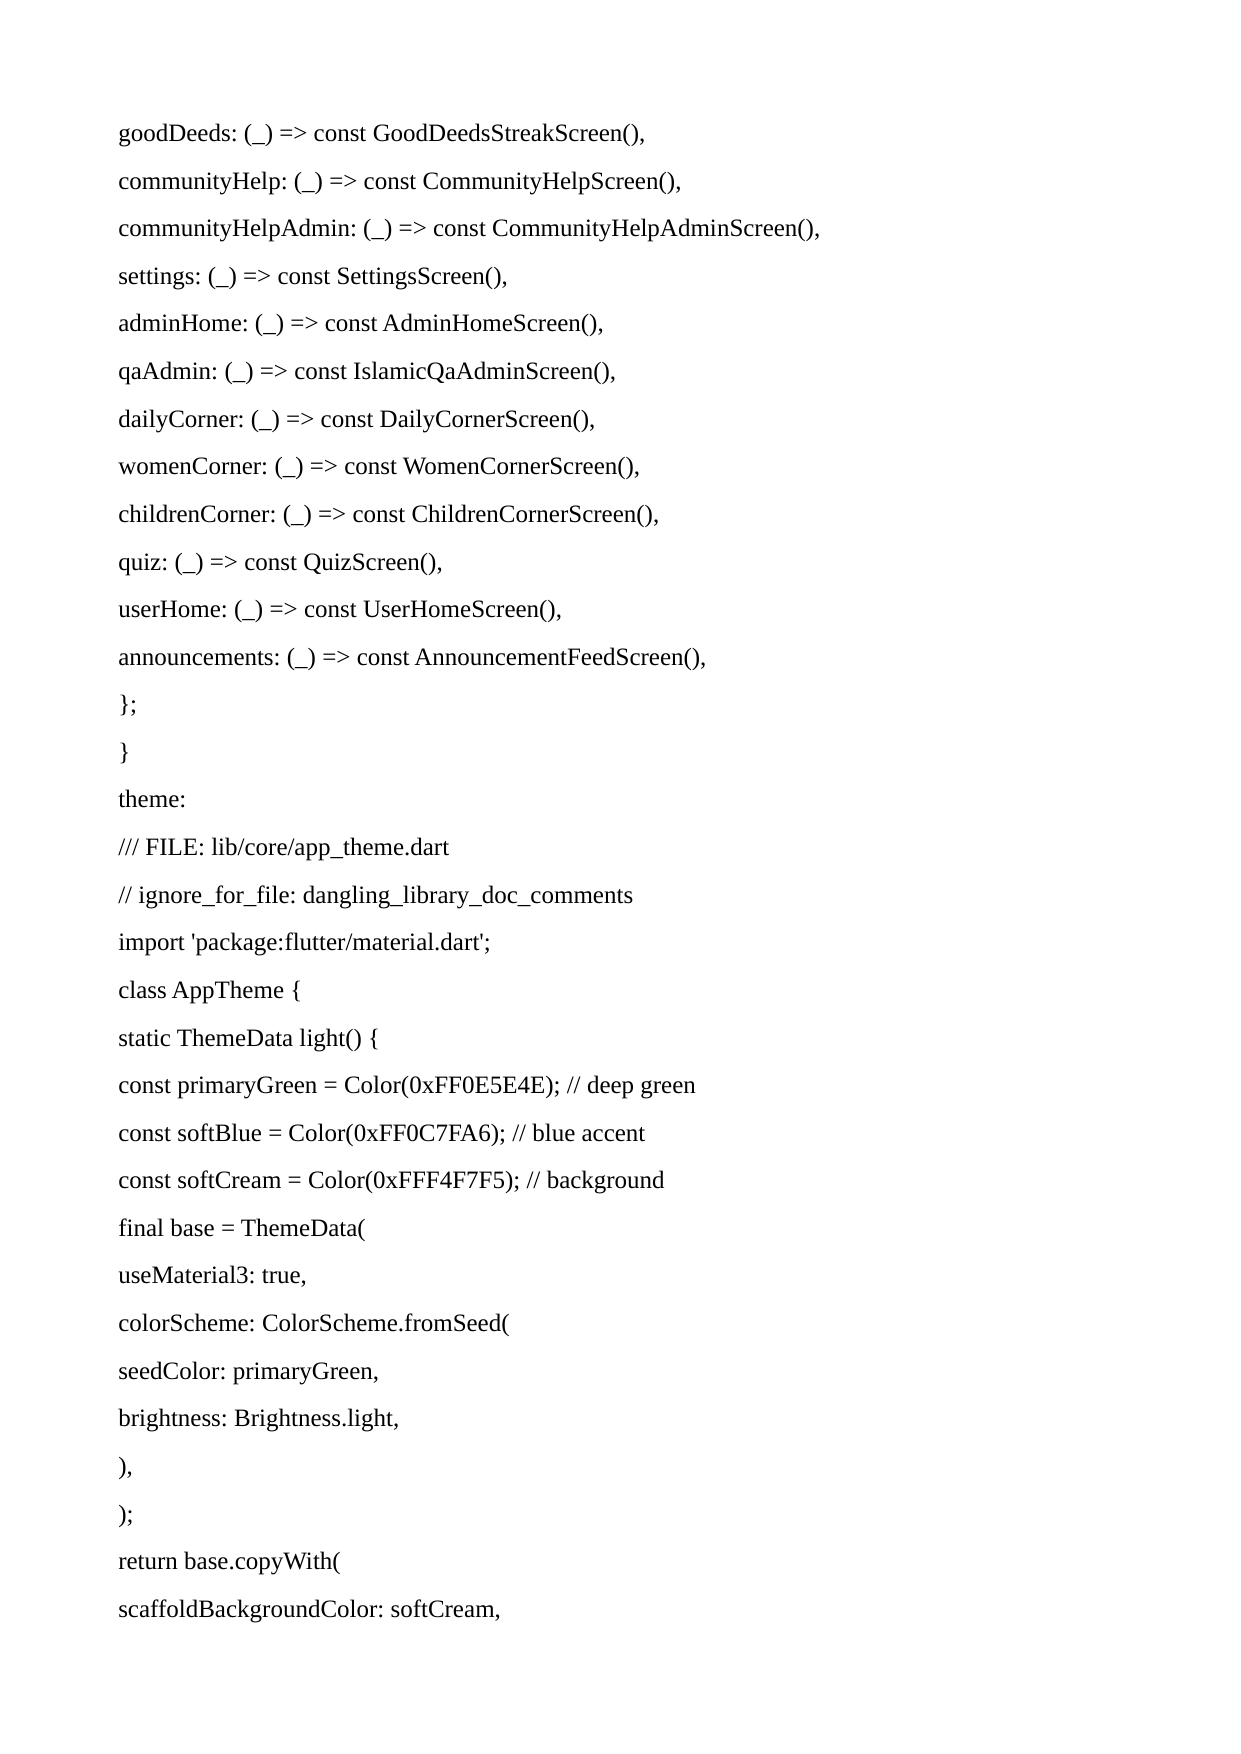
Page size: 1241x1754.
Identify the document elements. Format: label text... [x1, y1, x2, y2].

text womenCorner: (_) => const WomenCornerScreen(), [118, 451, 1122, 480]
text communityHelpAdmin: (_) => const CommunityHelpAdminScreen(), [118, 213, 1122, 242]
text static ThemeData light() { [118, 1023, 1122, 1051]
text childrenCorner: (_) => const ChildrenCornerScreen(), [118, 499, 1122, 528]
text brightness: Brightness.light, [118, 1403, 1122, 1432]
text adminHome: (_) => const AdminHomeScreen(), [118, 308, 1122, 337]
text quiz: (_) => const QuizScreen(), [118, 547, 1122, 575]
text class AppTheme { [118, 975, 1122, 1004]
text dailyCorner: (_) => const DailyCornerScreen(), [118, 404, 1122, 432]
text goodDeeds: (_) => const GoodDeedsStreakScreen(), [118, 118, 1122, 147]
text theme: [118, 784, 1122, 813]
text } [118, 737, 1122, 766]
text settings: (_) => const SettingsScreen(), [118, 261, 1122, 290]
text final base = ThemeData( [118, 1213, 1122, 1242]
text seedColor: primaryGreen, [118, 1356, 1122, 1384]
text const softCream = Color(0xFFF4F7F5); // background [118, 1165, 1122, 1194]
text // ignore_for_file: dangling_library_doc_comments [118, 880, 1122, 908]
text const primaryGreen = Color(0xFF0E5E4E); // deep green [118, 1070, 1122, 1099]
text import 'package:flutter/material.dart'; [118, 927, 1122, 956]
text }; [118, 689, 1122, 718]
text useMaterial3: true, [118, 1261, 1122, 1289]
text qaAdmin: (_) => const IslamicQaAdminScreen(), [118, 356, 1122, 385]
text colorScheme: ColorScheme.fromSeed( [118, 1308, 1122, 1337]
text /// FILE: lib/core/app_theme.dart [118, 832, 1122, 861]
text ); [118, 1499, 1122, 1527]
text return base.copyWith( [118, 1546, 1122, 1575]
text announcements: (_) => const AnnouncementFeedScreen(), [118, 642, 1122, 671]
text userHome: (_) => const UserHomeScreen(), [118, 594, 1122, 623]
text communityHelp: (_) => const CommunityHelpScreen(), [118, 166, 1122, 194]
text scaffoldBackgroundColor: softCream, [118, 1594, 1122, 1623]
text const softBlue = Color(0xFF0C7FA6); // blue accent [118, 1118, 1122, 1147]
text ), [118, 1451, 1122, 1480]
